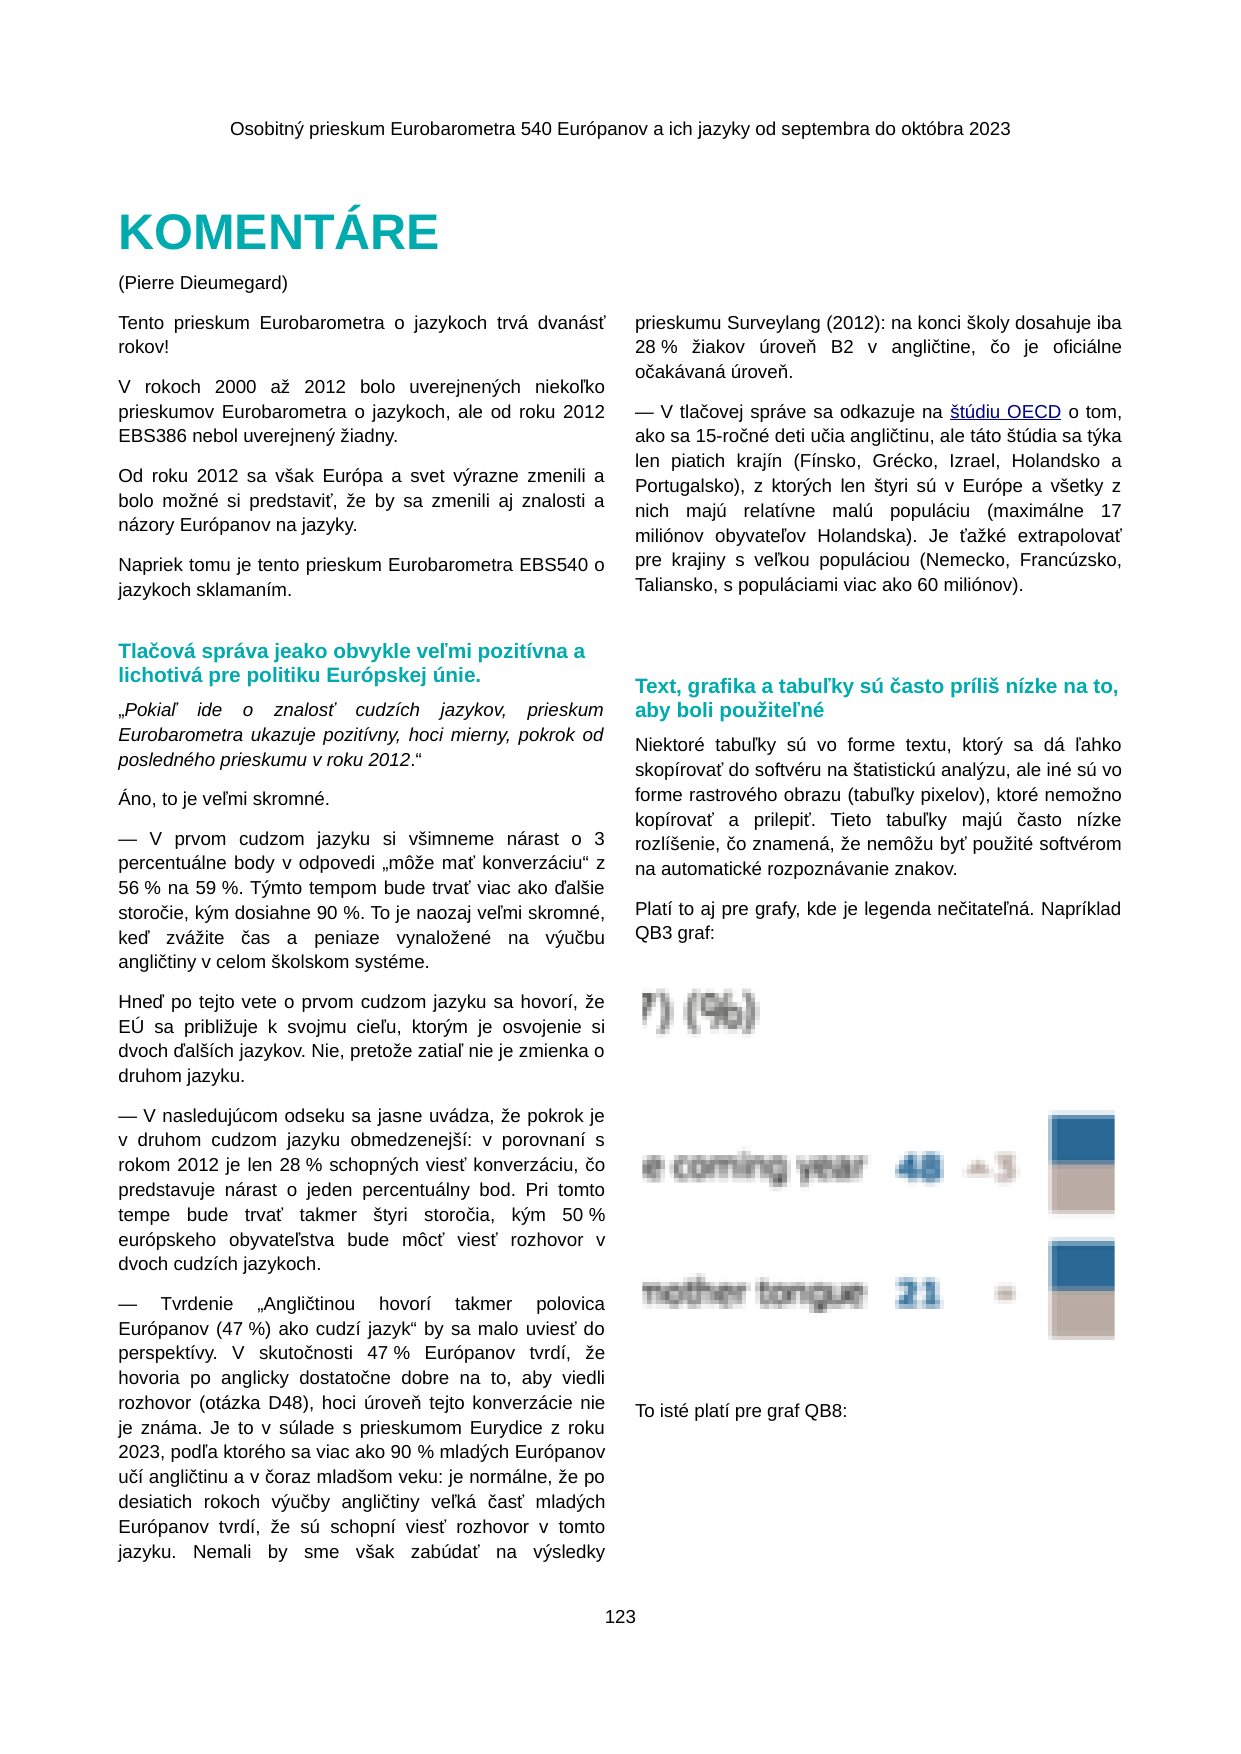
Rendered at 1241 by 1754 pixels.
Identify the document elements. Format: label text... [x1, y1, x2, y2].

text V rokoch 2000 až 2012 bolo uverejnených niekoľko prieskumov Eurobarometra o jazykoch, ale od roku 2012 EBS386 nebol uverejnený žiadny. [118, 376, 605, 447]
subtitle Tlačová správa jeako obvykle veľmi pozitívna a lichotivá pre politiku Európskej únie. [118, 638, 605, 686]
text prieskumu Surveylang (2012): na konci školy dosahuje iba 28 % žiakov úroveň B2 v angličtine, čo je oficiálne očakávaná úroveň. [635, 311, 1122, 383]
text Platí to aj pre grafy, kde je legenda nečitateľná. Napríklad QB3 graf: [635, 897, 1122, 944]
text — V tlačovej správe sa odkazuje na štúdiu OECD o tom, ako sa 15-ročné deti učia angličtinu, ale táto štúdia sa týka len piatich krajín (Fínsko, Grécko, Izrael, Holandsko a Portugalsko), z ktorých len štyri sú v Európe a všetky z nich majú relatívne malú populáciu (maximálne 17 miliónov obyvateľov Holandska). Je ťažké extrapolovať pre krajiny s veľkou populáciou (Nemecko, Francúzsko, Taliansko, s populáciami viac ako 60 miliónov). [635, 400, 1122, 596]
subtitle Text, grafika a tabuľky sú často príliš nízke na to, aby boli použiteľné [635, 673, 1122, 721]
text — Tvrdenie „Angličtinou hovorí takmer polovica Európanov (47 %) ako cudzí jazyk“ by sa malo uviesť do perspektívy. V skutočnosti 47 % Európanov tvrdí, že hovoria po anglicky dostatočne dobre na to, aby viedli rozhovor (otázka D48), hoci úroveň tejto konverzácie nie je známa. Je to v súlade s prieskumom Eurydice z roku 2023, podľa ktorého sa viac ako 90 % mladých Európanov učí angličtinu a v čoraz mladšom veku: je normálne, že po desiatich rokoch výučby angličtiny veľká časť mladých Európanov tvrdí, že sú schopní viesť rozhovor v tomto jazyku. Nemali by sme však zabúdať na výsledky [118, 1292, 605, 1562]
text Napriek tomu je tento prieskum Eurobarometra EBS540 o jazykoch sklamaním. [118, 553, 605, 600]
text Od roku 2012 sa však Európa a svet výrazne zmenili a bolo možné si predstaviť, že by sa zmenili aj znalosti a názory Európanov na jazyky. [118, 464, 605, 536]
text „Pokiaľ ide o znalosť cudzích jazykov, prieskum Eurobarometra ukazuje pozitívny, hoci mierny, pokrok od posledného prieskumu v roku 2012.“ [118, 699, 605, 770]
text Áno, to je veľmi skromné. [118, 788, 605, 809]
text To isté platí pre graf QB8: [635, 1400, 1122, 1421]
text Tento prieskum Eurobarometra o jazykoch trvá dvanásť rokov! [118, 311, 605, 358]
text Niektoré tabuľky sú vo forme textu, ktorý sa dá ľahko skopírovať do softvéru na štatistickú analýzu, ale iné sú vo forme rastrového obrazu (tabuľky pixelov), ktoré nemožno kopírovať a prilepiť. Tieto tabuľky majú často nízke rozlíšenie, čo znamená, že nemôžu byť použité softvérom na automatické rozpoznávanie znakov. [635, 734, 1122, 879]
subtitle KOMENTÁRE [118, 202, 1122, 259]
text (Pierre Dieumegard) [118, 272, 1122, 294]
text Hneď po tejto vete o prvom cudzom jazyku sa hovorí, že EÚ sa približuje k svojmu cieľu, ktorým je osvojenie si dvoch ďalších jazykov. Nie, pretože zatiaľ nie je zmienka o druhom jazyku. [118, 991, 605, 1087]
text — V prvom cudzom jazyku si všimneme nárast o 3 percentuálne body v odpovedi „môže mať konverzáciu“ z 56 % na 59 %. Týmto tempom bude trvať viac ako ďalšie storočie, kým dosiahne 90 %. To je naozaj veľmi skromné, keď zvážite čas a peniaze vynaložené na výučbu angličtiny v celom školskom systéme. [118, 827, 605, 973]
picture [642, 961, 1115, 1358]
text — V nasledujúcom odseku sa jasne uvádza, že pokrok je v druhom cudzom jazyku obmedzenejší: v porovnaní s rokom 2012 je len 28 % schopných viesť konverzáciu, čo predstavuje nárast o jeden percentuálny bod. Pri tomto tempe bude trvať takmer štyri storočia, kým 50 % európskeho obyvateľstva bude môcť viesť rozhovor v dvoch cudzích jazykoch. [118, 1104, 605, 1275]
